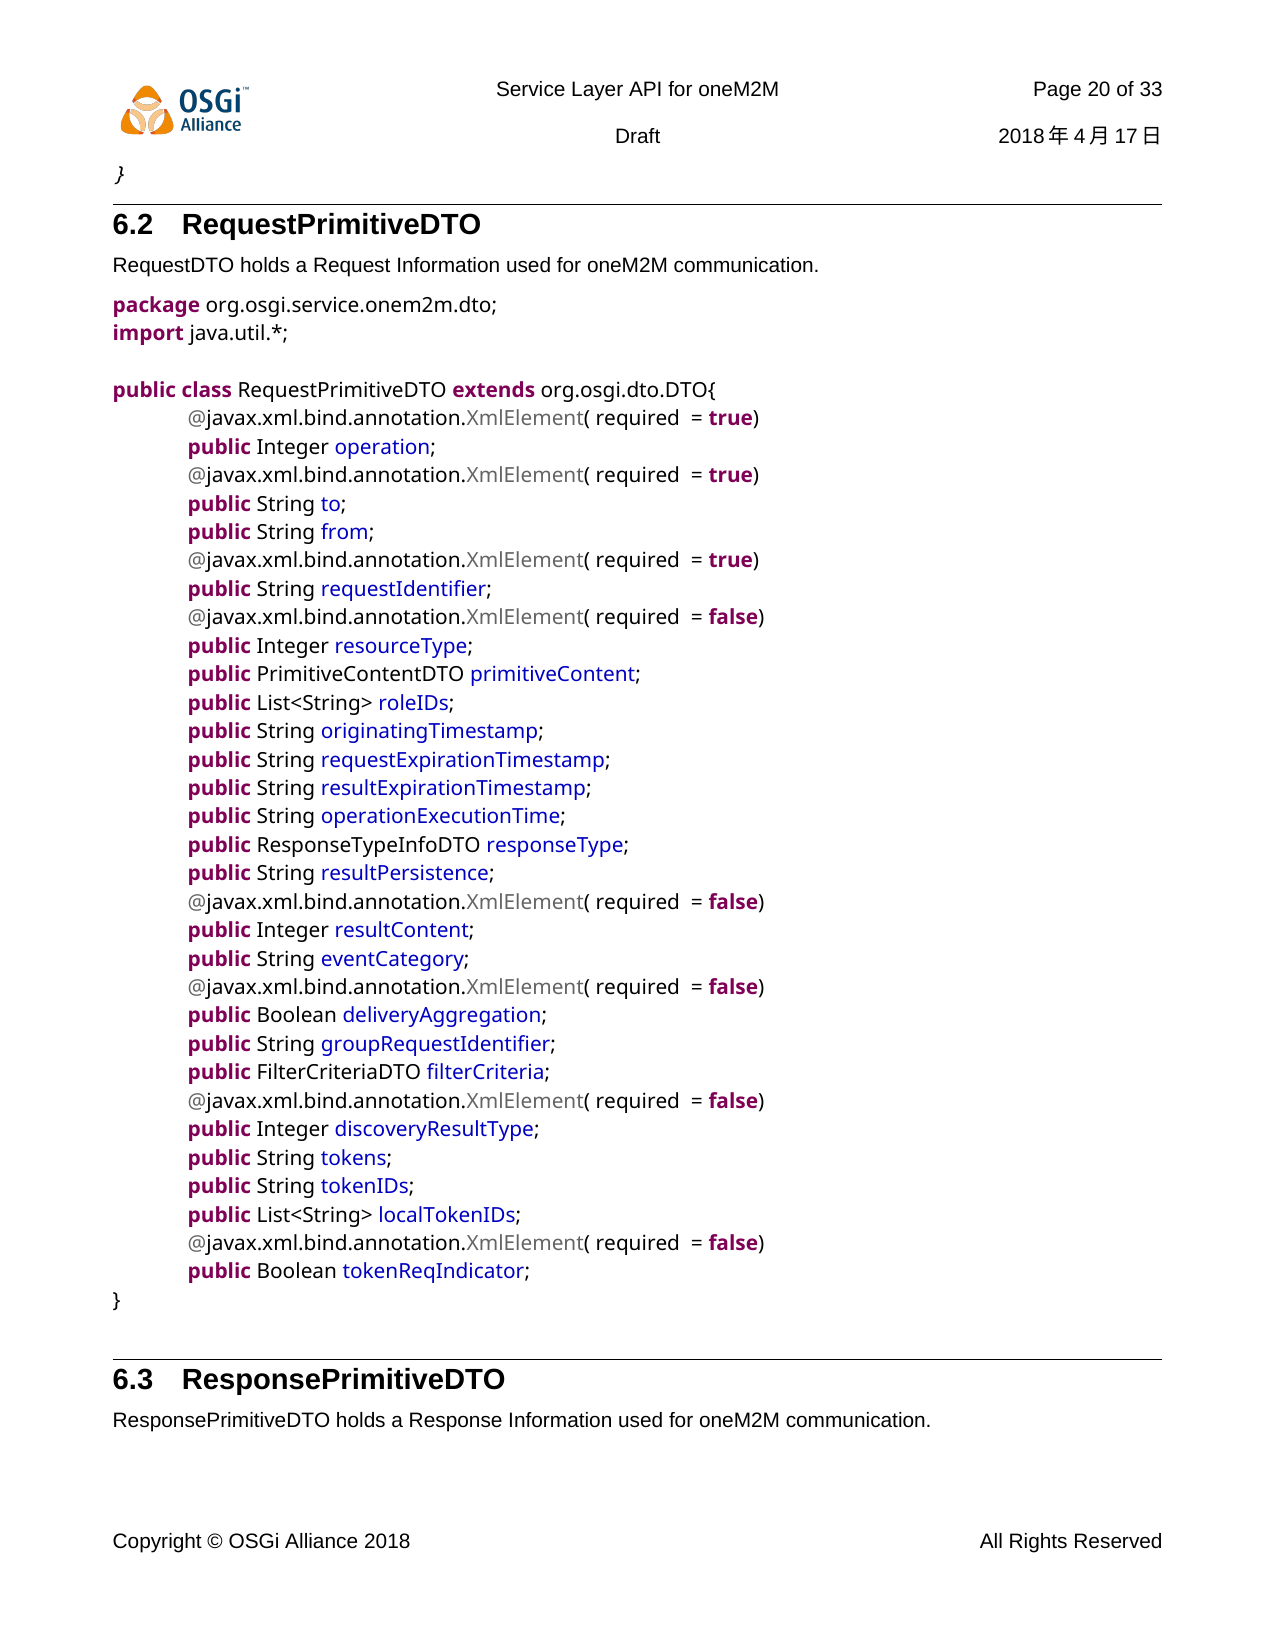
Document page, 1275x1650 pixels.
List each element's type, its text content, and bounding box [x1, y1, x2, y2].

text public String to; [112, 489, 1162, 517]
text public Integer resourceType; [112, 631, 1162, 659]
text @javax.xml.bind.annotation.XmlElement( required = false) [112, 887, 1162, 915]
text public String groupRequestIdentifier; [112, 1029, 1162, 1057]
text import java.util.*; [112, 318, 1162, 347]
text public Integer resultContent; [112, 915, 1162, 944]
text @javax.xml.bind.annotation.XmlElement( required = true) [112, 460, 1162, 489]
text @javax.xml.bind.annotation.XmlElement( required = false) [112, 1086, 1162, 1114]
text public String originatingTimestamp; [112, 716, 1162, 745]
text public FilterCriteriaDTO filterCriteria; [112, 1057, 1162, 1086]
text RequestDTO holds a Request Information used for oneM2M communication. [112, 253, 1162, 277]
subtitle RequestPrimitiveDTO [112, 205, 1162, 241]
text public String requestExpirationTimestamp; [112, 745, 1162, 773]
text public ResponseTypeInfoDTO responseType; [112, 830, 1162, 858]
text @javax.xml.bind.annotation.XmlElement( required = false) [112, 972, 1162, 1001]
subtitle ResponsePrimitiveDTO [112, 1360, 1162, 1395]
text public PrimitiveContentDTO primitiveContent; [112, 659, 1162, 688]
text @javax.xml.bind.annotation.XmlElement( required = false) [112, 602, 1162, 631]
text public String tokens; [112, 1143, 1162, 1171]
text @javax.xml.bind.annotation.XmlElement( required = true) [112, 403, 1162, 432]
picture [113, 78, 257, 142]
text public String resultExpirationTimestamp; [112, 773, 1162, 802]
text public String eventCategory; [112, 944, 1162, 972]
text public List<String> localTokenIDs; [112, 1200, 1162, 1228]
text public String operationExecutionTime; [112, 802, 1162, 830]
text public Integer operation; [112, 432, 1162, 460]
text public String tokenIDs; [112, 1171, 1162, 1200]
text } [112, 159, 1162, 187]
text @javax.xml.bind.annotation.XmlElement( required = false) [112, 1228, 1162, 1257]
text @javax.xml.bind.annotation.XmlElement( required = true) [112, 546, 1162, 574]
text public String resultPersistence; [112, 858, 1162, 887]
text ResponsePrimitiveDTO holds a Response Information used for oneM2M communication. [112, 1408, 1162, 1432]
text public List<String> roleIDs; [112, 688, 1162, 716]
text public Boolean tokenReqIndicator; [112, 1257, 1162, 1285]
text public String requestIdentifier; [112, 574, 1162, 602]
text } [112, 1285, 1162, 1313]
text public Integer discoveryResultType; [112, 1114, 1162, 1143]
text public Boolean deliveryAggregation; [112, 1001, 1162, 1029]
text package org.osgi.service.onem2m.dto; [112, 290, 1162, 318]
text public String from; [112, 517, 1162, 546]
text public class RequestPrimitiveDTO extends org.osgi.dto.DTO{ [112, 375, 1162, 403]
